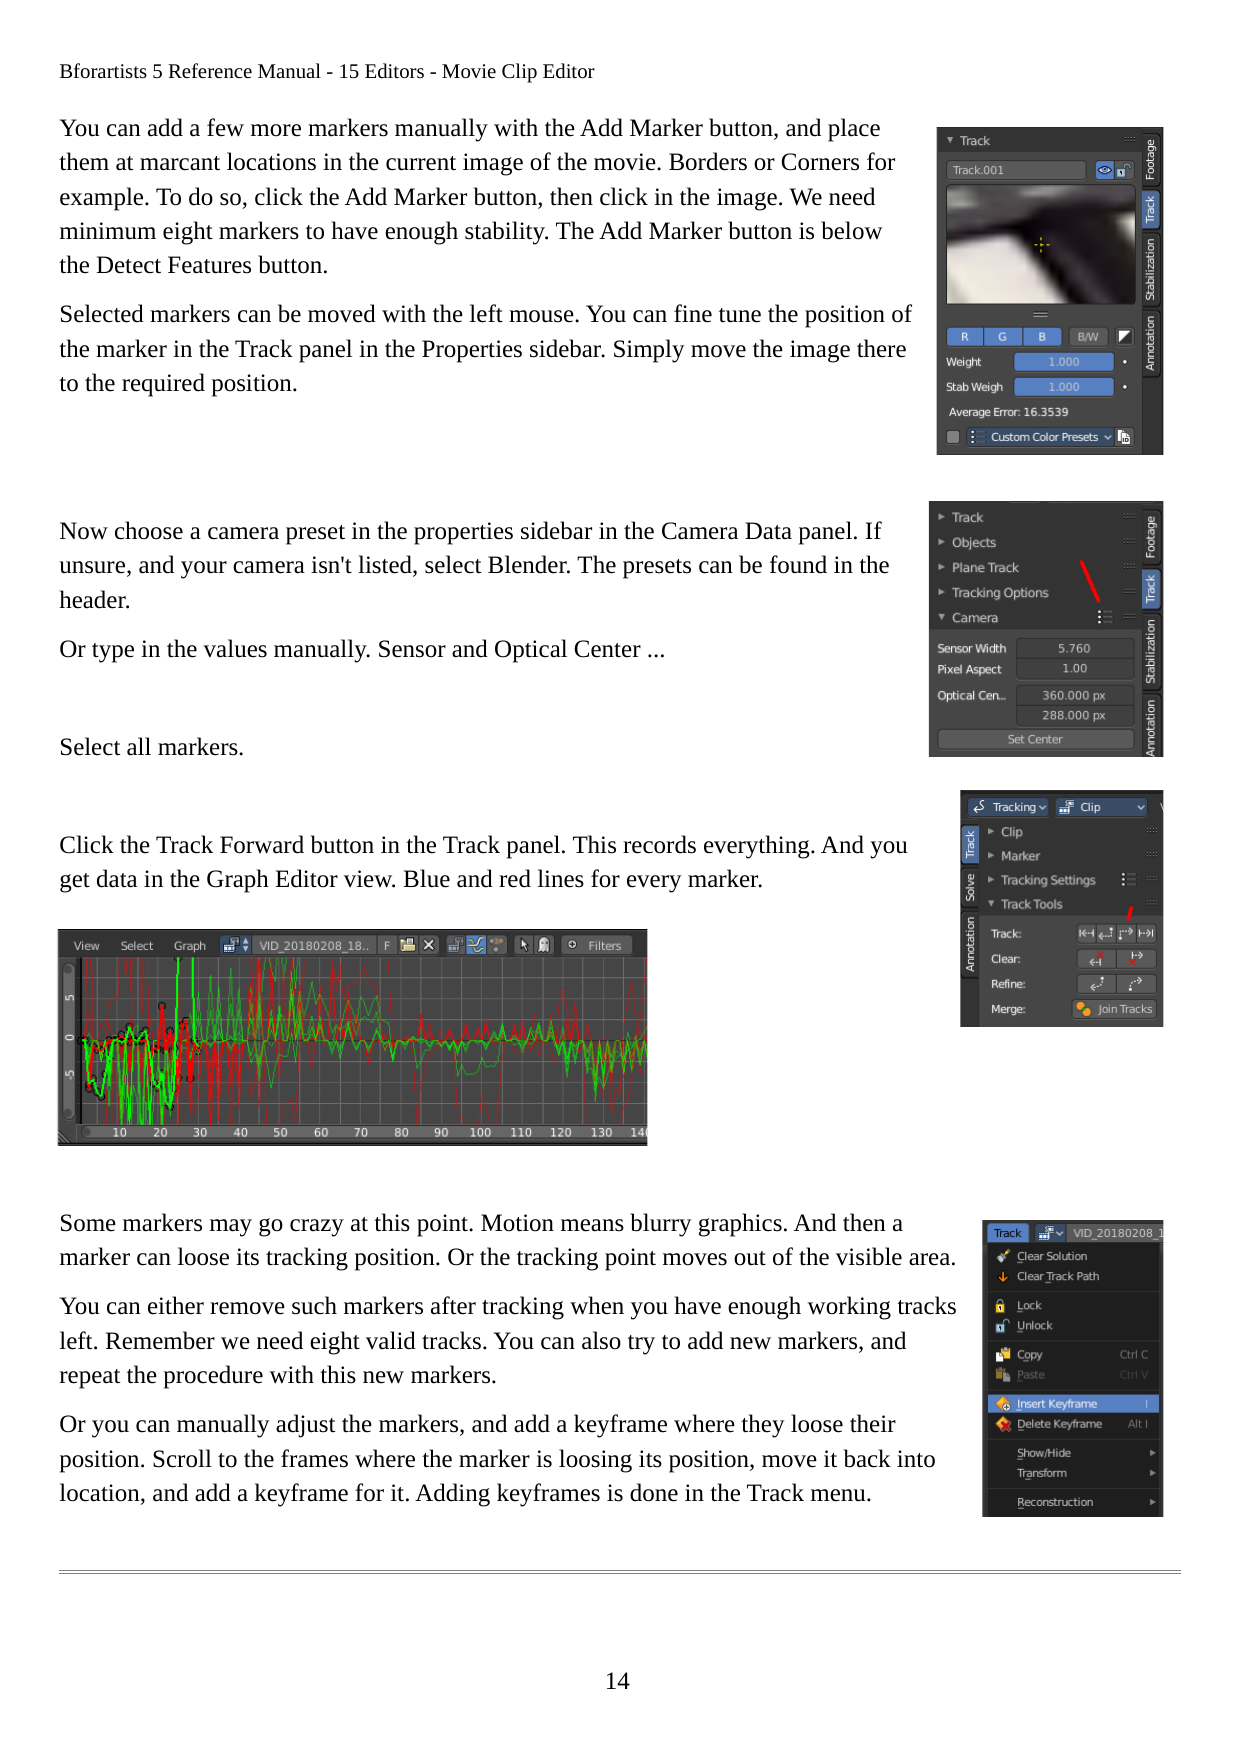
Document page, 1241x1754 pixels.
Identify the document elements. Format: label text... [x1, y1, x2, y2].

text You can add a few more markers manually with the Add Marker button, and place them at marcant locations in the current image of the movie. Borders or Corners for example. To do so, click the Add Marker button, then click in the image. We need minimum eight markers to have enough stability. The Add Marker button is below the Detect Features button. [59, 113, 1181, 279]
picture [982, 1220, 1164, 1517]
picture [936, 127, 1164, 455]
text Or type in the values manually. Sensor and Optical Center ... [59, 634, 928, 662]
text Or you can manually adjust the markers, and add a keyframe where they loose their position. Scroll to the frames where the marker is loosing its position, move it back into location, and add a keyframe for it. Adding keyframes is done in the Track menu. [59, 1409, 982, 1507]
picture [960, 790, 1164, 1027]
picture [928, 501, 1164, 757]
text Click the Track Forward button in the Track panel. This records everything. And you get data in the Graph Editor view. Blue and red lines for every marker. [59, 830, 960, 893]
text Selected markers can be moved with the left mouse. You can fine tune the position of the marker in the Track panel in the Properties sidebar. Simply move the image there to the required position. [59, 299, 936, 397]
text Some markers may go crazy at this point. Motion means blurry graphics. And then a marker can loose its tracking position. Or the tracking point moves out of the visible area. [59, 1208, 1181, 1271]
picture [56, 929, 648, 1146]
text Select all markers. [59, 732, 1181, 761]
text You can either remove such markers after tracking when you have enough working tracks left. Remember we need eight valid tracks. You can also try to add new markers, and repeat the procedure with this new markers. [59, 1291, 982, 1389]
text Now choose a camera preset in the properties sidebar in the Camera Data panel. If unsure, and your camera isn't listed, select Blender. The presets can be found in the header. [59, 516, 928, 613]
